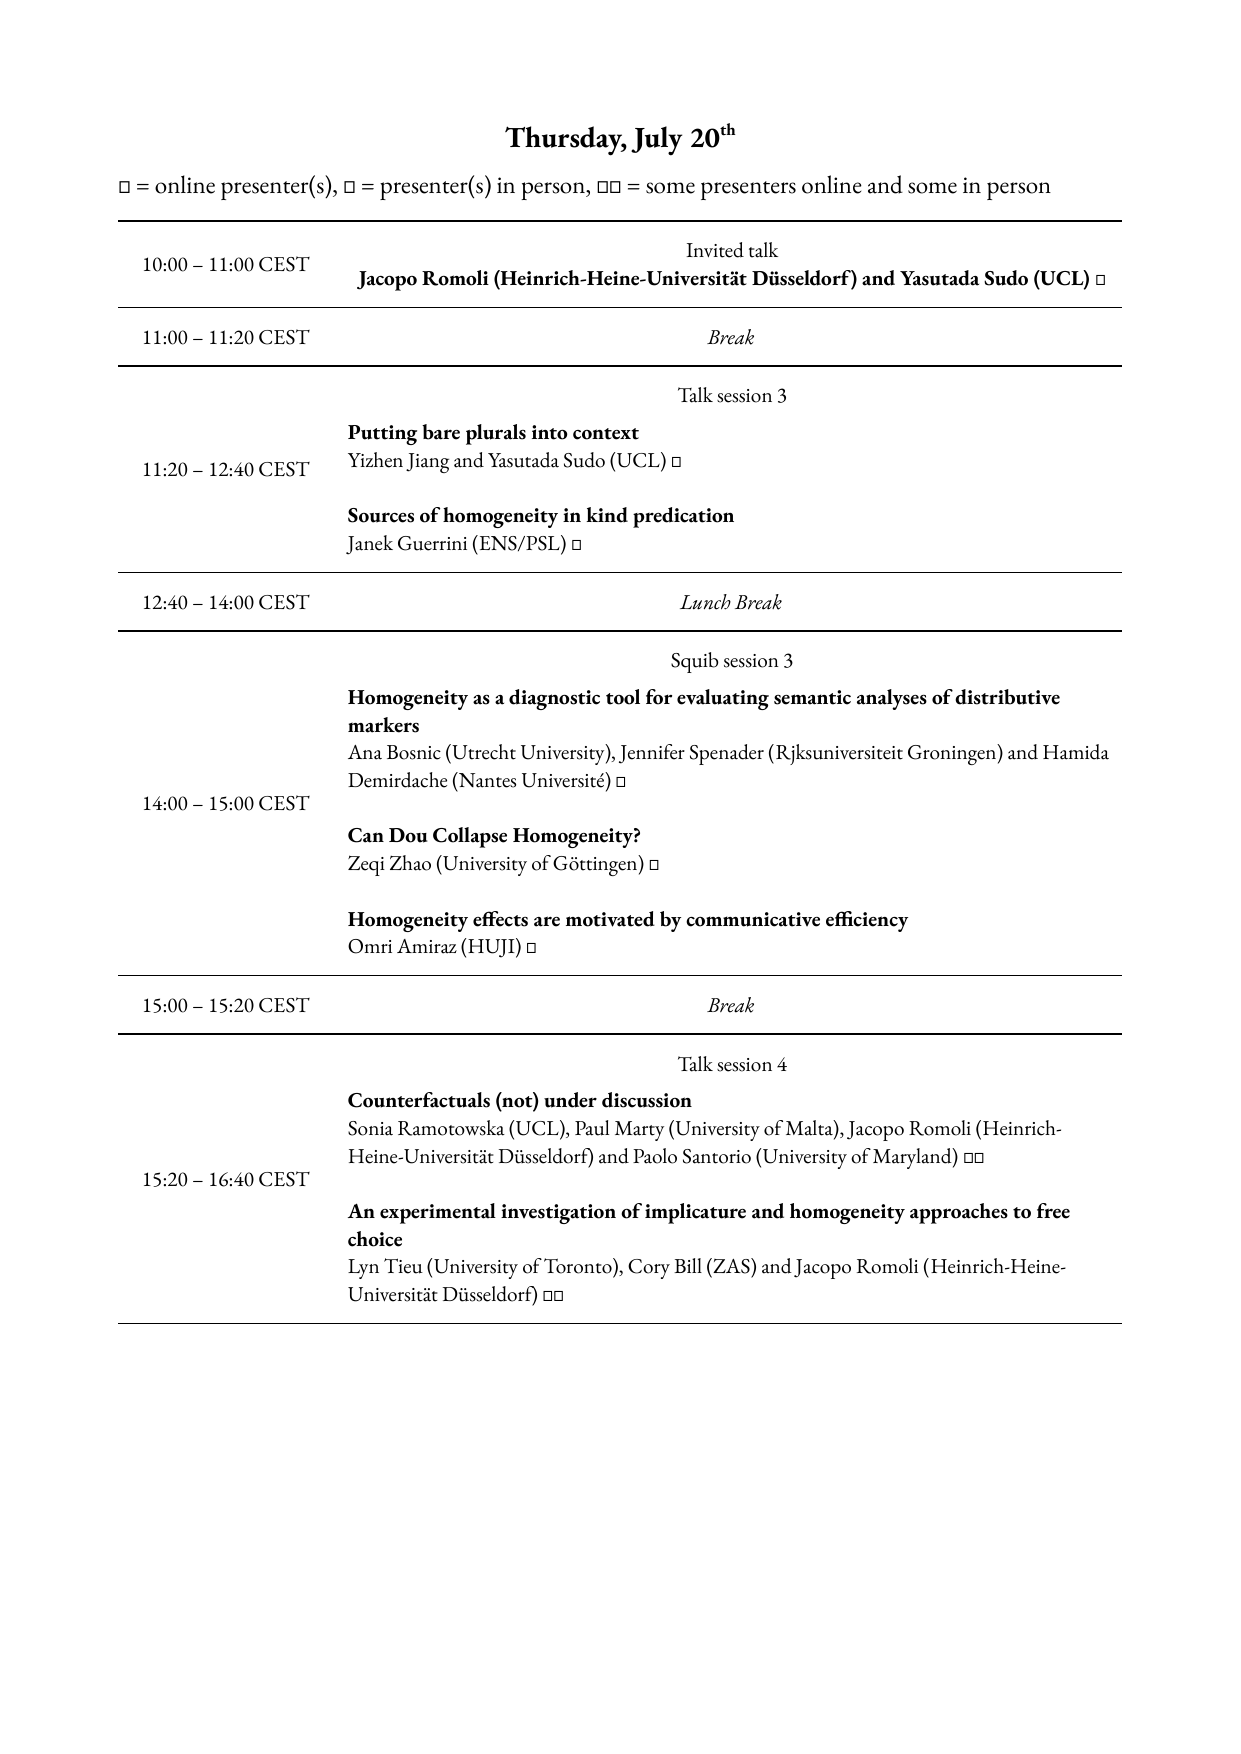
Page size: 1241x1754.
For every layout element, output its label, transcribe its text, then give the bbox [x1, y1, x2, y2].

table_cell Break [342, 976, 1122, 1033]
table_cell 11:00 – 11:20 CEST [118, 308, 333, 365]
table_cell Talk session 3 Putting bare plurals into context Yizhen Jiang and Yasutada Sudo (UCL)  Sources of homogeneity in kind predication Janek Guerrini (ENS/PSL)  [342, 367, 1122, 571]
table_cell Break [342, 308, 1122, 365]
table_cell [333, 632, 342, 975]
table_cell Talk session 4 Counterfactuals (not) under discussion Sonia Ramotowska (UCL), Paul Marty (University of Malta), Jacopo Romoli (Heinrich-Heine-Universität Düsseldorf) and Paolo Santorio (University of Maryland)  An experimental investigation of implicature and homogeneity approaches to free choice Lyn Tieu (University of Toronto), Cory Bill (ZAS) and Jacopo Romoli (Heinrich-Heine-Universität Düsseldorf)  [342, 1035, 1122, 1323]
table_cell 11:20 – 12:40 CEST [118, 367, 333, 571]
table_cell [333, 1035, 342, 1323]
text  = online presenter(s),  = presenter(s) in person,  = some presenters online and some in person [118, 168, 1122, 201]
table_header 10:00 – 11:00 CEST [118, 222, 333, 307]
table_cell 14:00 – 15:00 CEST [118, 632, 333, 975]
table_cell Squib session 3 Homogeneity as a diagnostic tool for evaluating semantic analyses of distributive markers Ana Bosnic (Utrecht University), Jennifer Spenader (Rjksuniversiteit Groningen) and Hamida Demirdache (Nantes Université)  Can Dou Collapse Homogeneity? Zeqi Zhao (University of Göttingen)  Homogeneity effects are motivated by communicative efficiency Omri Amiraz (HUJI)  [342, 632, 1122, 975]
table_cell [333, 308, 342, 365]
table_cell Lunch Break [342, 573, 1122, 630]
table_header Invited talk Jacopo Romoli (Heinrich-Heine-Universität Düsseldorf) and Yasutada Sudo (UCL)  [342, 222, 1122, 307]
table_cell [333, 367, 342, 571]
table_header [333, 222, 342, 307]
subtitle Thursday, July 20th [118, 118, 1122, 156]
table_cell [333, 573, 342, 630]
table_cell [333, 976, 342, 1033]
table_cell 12:40 – 14:00 CEST [118, 573, 333, 630]
table_cell 15:20 – 16:40 CEST [118, 1035, 333, 1323]
table_cell 15:00 – 15:20 CEST [118, 976, 333, 1033]
